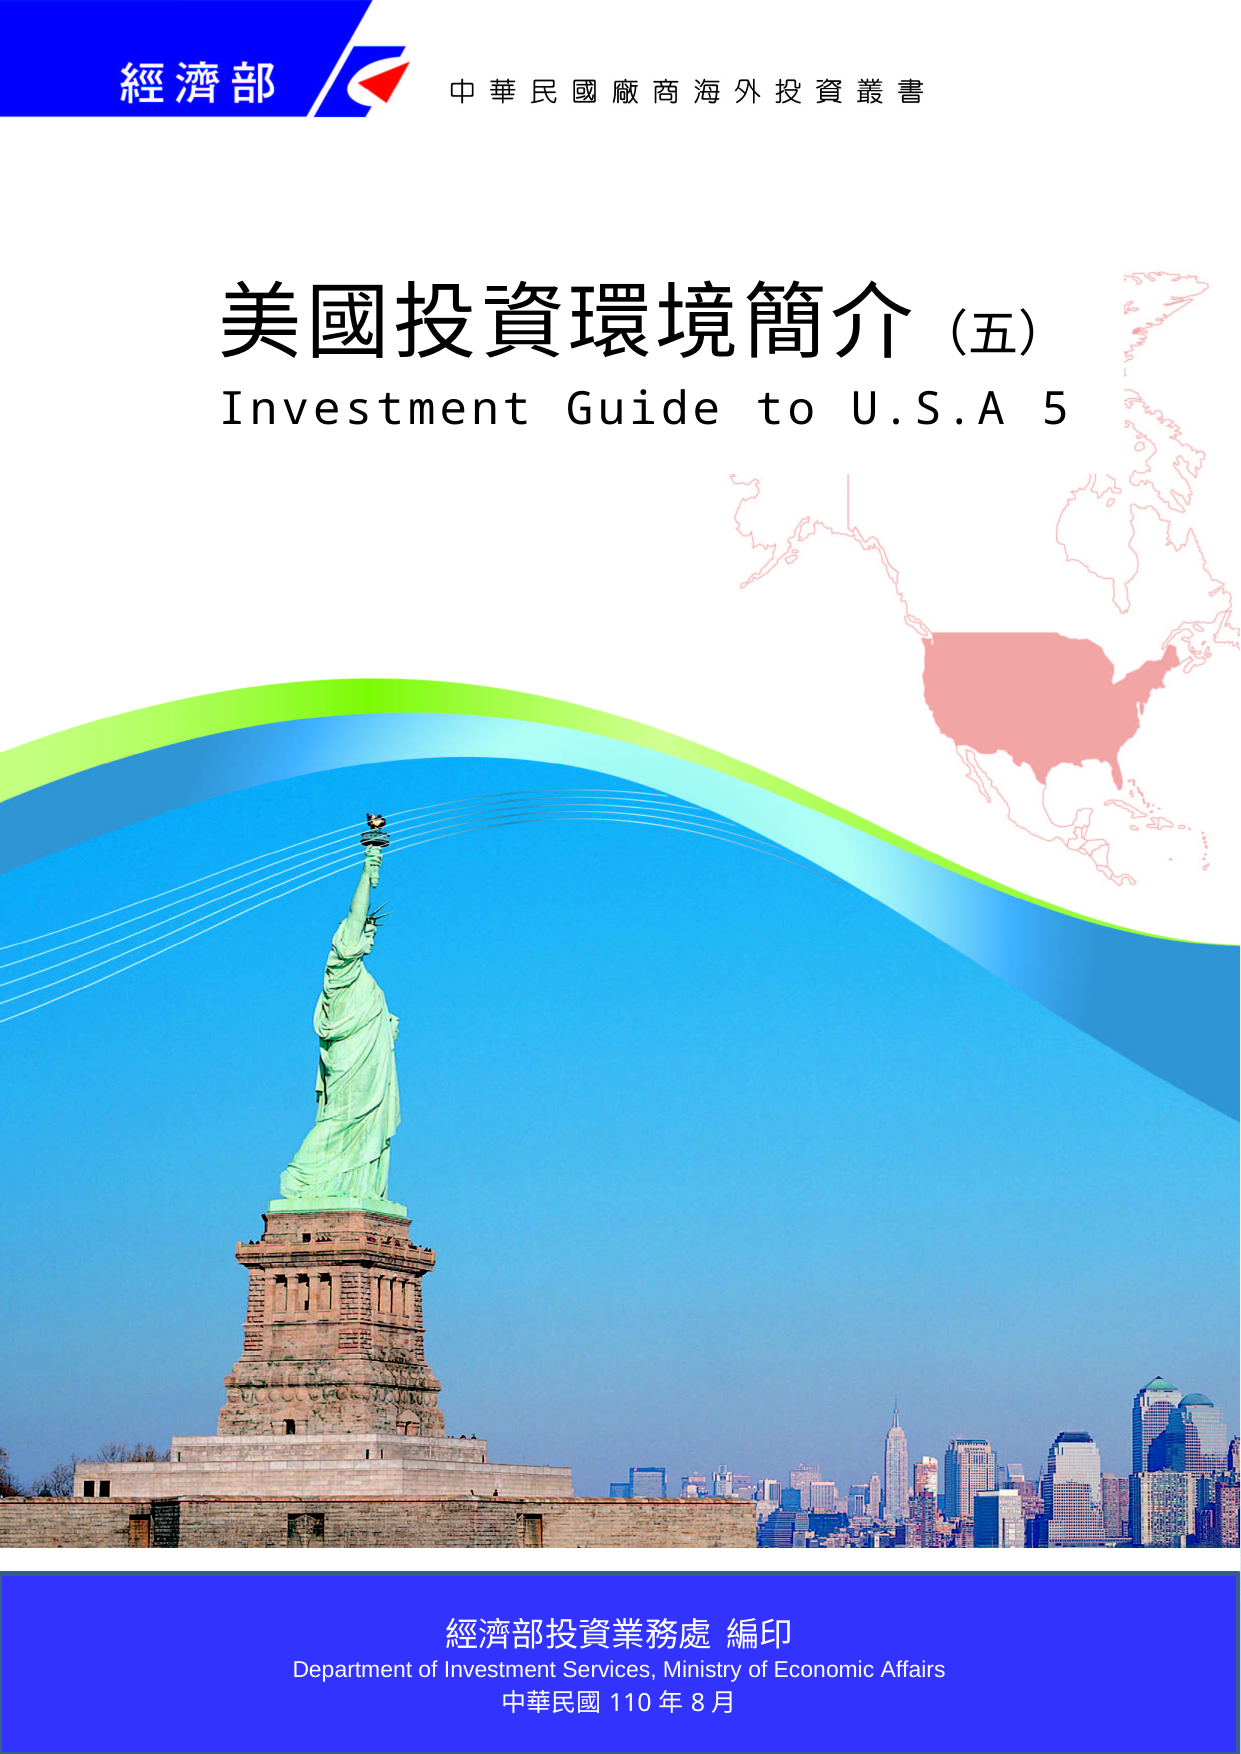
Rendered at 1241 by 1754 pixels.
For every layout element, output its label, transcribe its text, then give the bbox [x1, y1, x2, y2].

picture [0, 0, 1241, 1571]
picture [548, 854, 555, 868]
picture [527, 858, 534, 866]
picture [476, 862, 483, 871]
text 美國投資環境簡介（五） [157, 254, 1109, 375]
picture [438, 867, 447, 875]
picture [404, 867, 411, 874]
picture [49, 950, 55, 959]
picture [269, 903, 283, 912]
picture [538, 848, 547, 860]
picture [651, 840, 670, 854]
text Investment Guide to U.S.A 5 [157, 375, 1109, 438]
picture [453, 861, 462, 870]
picture [35, 953, 41, 965]
picture [424, 868, 433, 873]
picture [680, 844, 692, 853]
picture [59, 941, 77, 953]
picture [372, 897, 382, 905]
picture [398, 874, 405, 885]
picture [370, 904, 386, 914]
picture [343, 866, 353, 870]
picture [597, 840, 631, 865]
picture [87, 934, 95, 942]
picture [421, 876, 431, 884]
picture [123, 932, 133, 940]
picture [10, 962, 18, 967]
picture [615, 839, 623, 846]
picture [592, 845, 600, 854]
